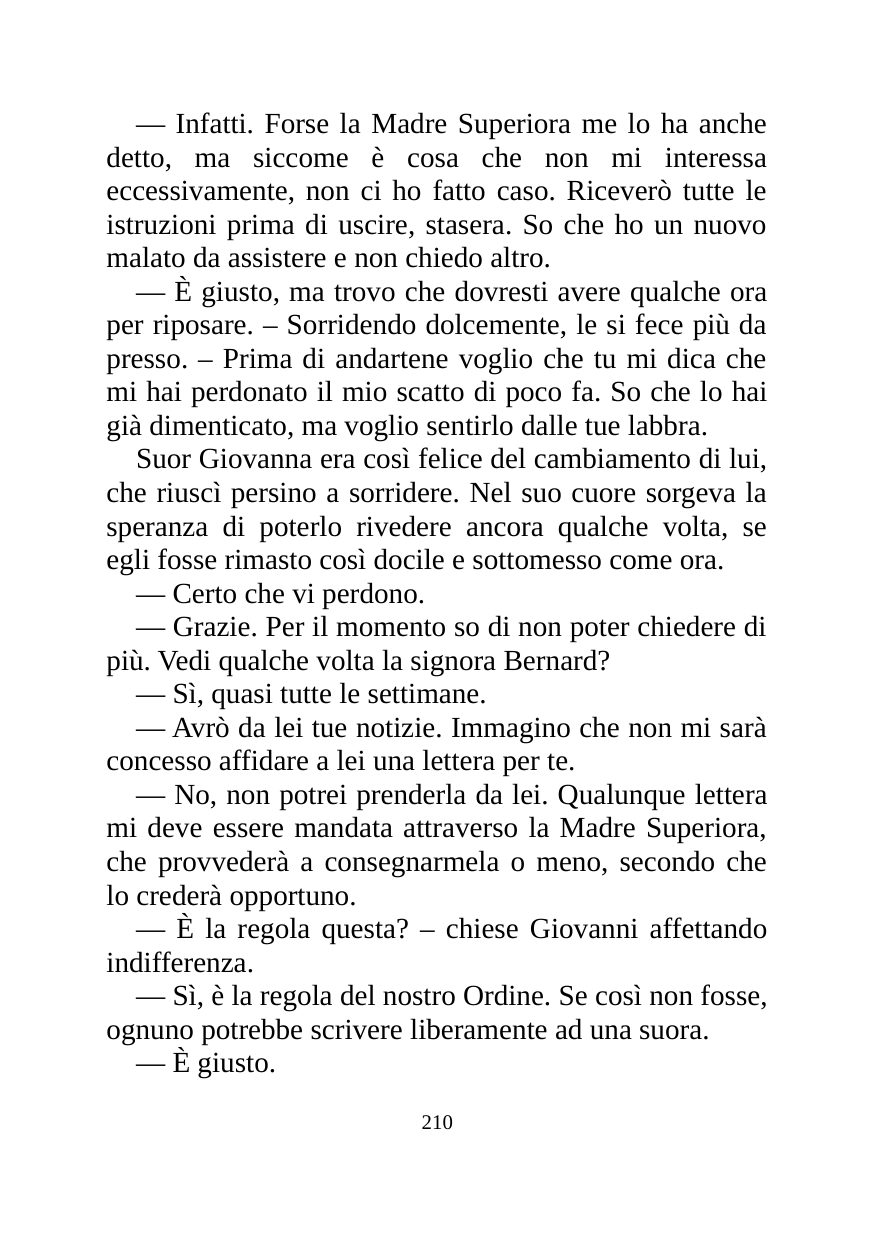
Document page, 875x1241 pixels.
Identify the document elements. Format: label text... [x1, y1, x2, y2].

text — Avrò da lei tue notizie. Immagino che non mi sarà concesso affidare a lei una lettera per te. [106, 710, 768, 777]
text — È la regola questa? – chiese Giovanni affettando indifferenza. [106, 911, 768, 978]
text — Infatti. Forse la Madre Superiora me lo ha anche detto, ma siccome è cosa che non mi interessa eccessivamente, non ci ho fatto caso. Riceverò tutte le istruzioni prima di uscire, stasera. So che ho un nuovo malato da assistere e non chiedo altro. [106, 106, 768, 274]
text — È giusto. [106, 1045, 768, 1079]
text — Grazie. Per il momento so di non poter chiedere di più. Vedi qualche volta la signora Bernard? [106, 609, 768, 676]
text — È giusto, ma trovo che dovresti avere qualche ora per riposare. – Sorridendo dolcemente, le si fece più da presso. – Prima di andartene voglio che tu mi dica che mi hai perdonato il mio scatto di poco fa. So che lo hai già dimenticato, ma voglio sentirlo dalle tue labbra. [106, 274, 768, 442]
text — Sì, è la regola del nostro Ordine. Se così non fosse, ognuno potrebbe scrivere liberamente ad una suora. [106, 978, 768, 1045]
text — Sì, quasi tutte le settimane. [106, 676, 768, 710]
text Suor Giovanna era così felice del cambiamento di lui, che riuscì persino a sorridere. Nel suo cuore sorgeva la speranza di poterlo rivedere ancora qualche volta, se egli fosse rimasto così docile e sottomesso come ora. [106, 442, 768, 576]
text — Certo che vi perdono. [106, 576, 768, 609]
text — No, non potrei prenderla da lei. Qualunque lettera mi deve essere mandata attraverso la Madre Superiora, che provvederà a consegnarmela o meno, secondo che lo crederà opportuno. [106, 777, 768, 911]
